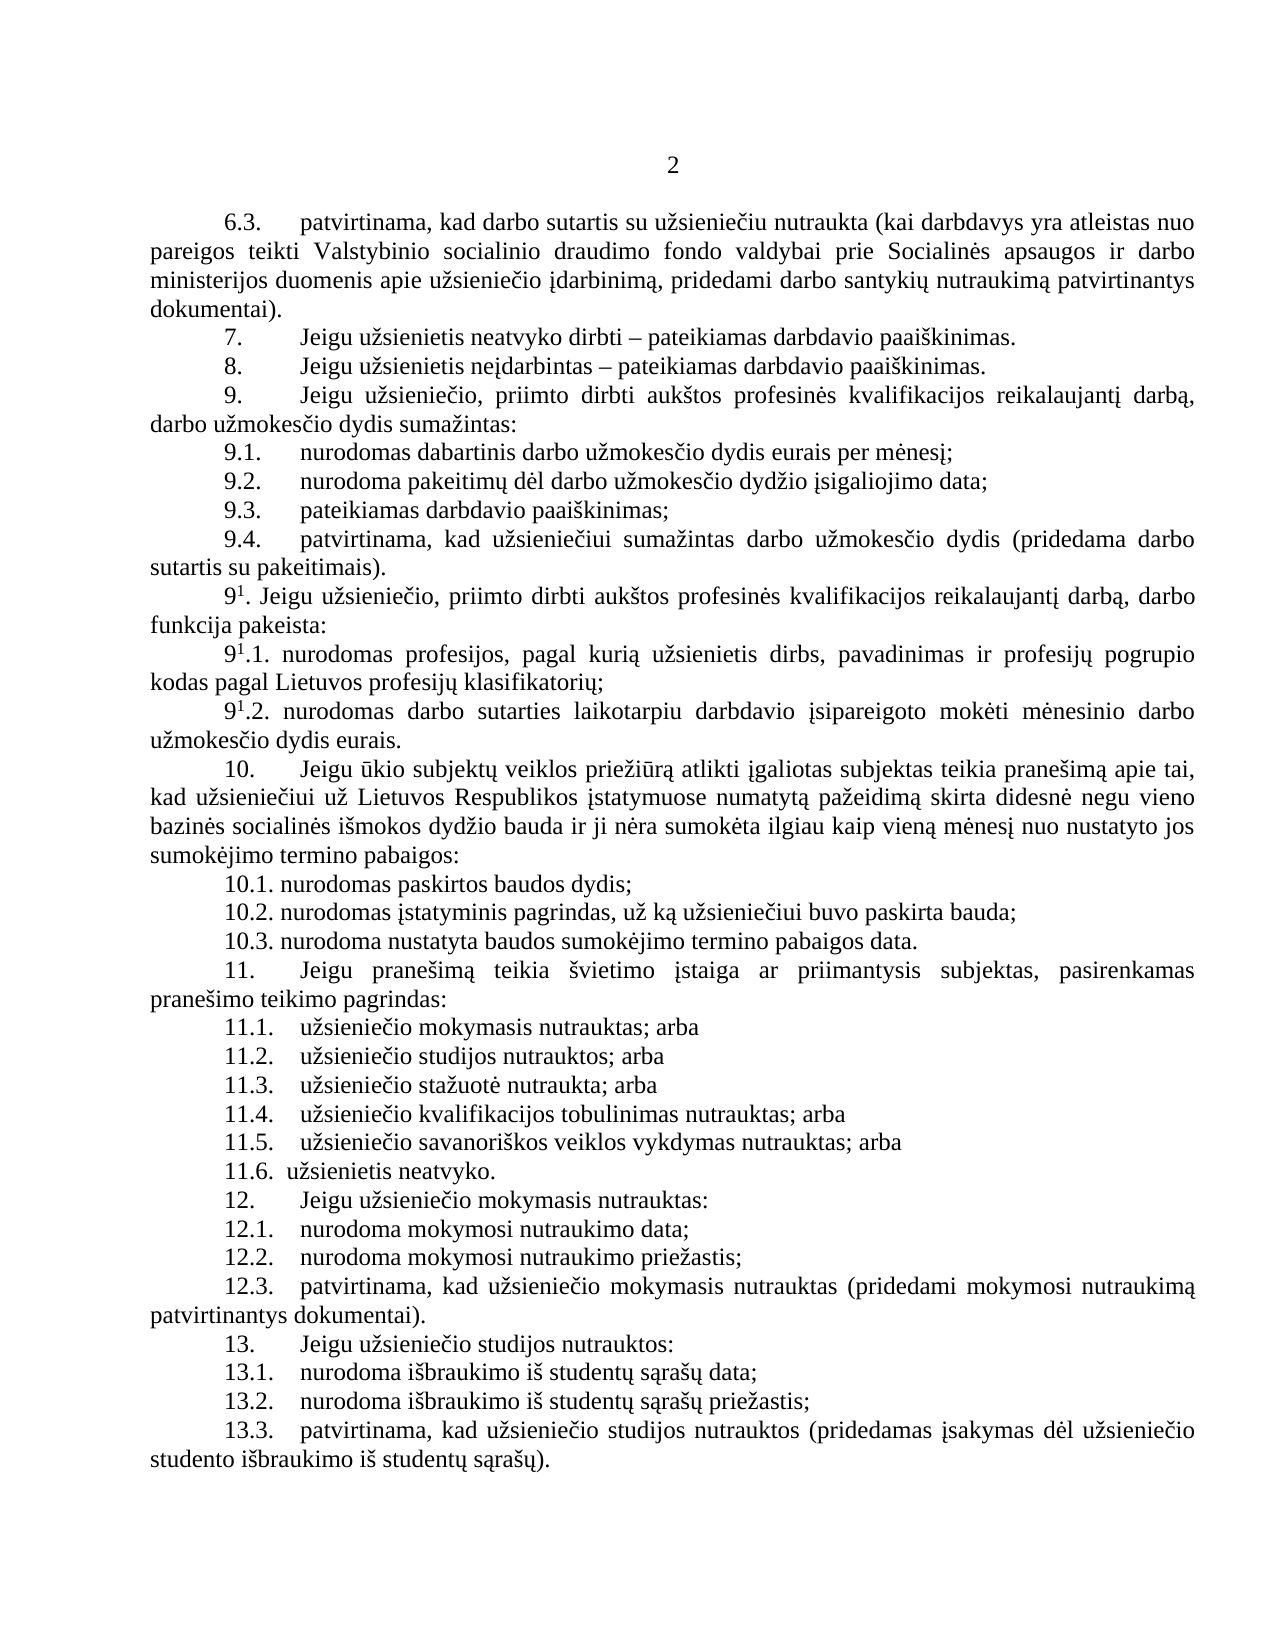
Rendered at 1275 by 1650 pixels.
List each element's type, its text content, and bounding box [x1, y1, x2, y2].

text 6.3. patvirtinama, kad darbo sutartis su užsieniečiu nutraukta (kai darbdavys yra atleistas nuo pareigos teikti Valstybinio socialinio draudimo fondo valdybai prie Socialinės apsaugos ir darbo ministerijos duomenis apie užsieniečio įdarbinimą, pridedami darbo santykių nutraukimą patvirtinantys dokumentai). [150, 207, 1196, 322]
text 9.4. patvirtinama, kad užsieniečiui sumažintas darbo užmokesčio dydis (pridedama darbo sutartis su pakeitimais). [150, 524, 1196, 581]
text 11.2. užsieniečio studijos nutrauktos; arba [150, 1041, 1196, 1070]
text 12.3. patvirtinama, kad užsieniečio mokymasis nutrauktas (pridedami mokymosi nutraukimą patvirtinantys dokumentai). [150, 1271, 1196, 1329]
text 8. Jeigu užsienietis neįdarbintas – pateikiamas darbdavio paaiškinimas. [150, 351, 1196, 380]
text 11.1. užsieniečio mokymasis nutrauktas; arba [150, 1012, 1196, 1041]
text 11.3. užsieniečio stažuotė nutraukta; arba [150, 1070, 1196, 1099]
text 12.1. nurodoma mokymosi nutraukimo data; [150, 1214, 1196, 1242]
text 11.6. užsienietis neatvyko. [150, 1156, 1196, 1185]
text 10.2. nurodomas įstatyminis pagrindas, už ką užsieniečiui buvo paskirta bauda; [150, 897, 1196, 926]
text 91.1. nurodomas profesijos, pagal kurią užsienietis dirbs, pavadinimas ir profesijų pogrupio kodas pagal Lietuvos profesijų klasifikatorių; [150, 639, 1196, 696]
text 11.4. užsieniečio kvalifikacijos tobulinimas nutrauktas; arba [150, 1099, 1196, 1127]
text 9.2. nurodoma pakeitimų dėl darbo užmokesčio dydžio įsigaliojimo data; [150, 466, 1196, 495]
text 9.3. pateikiamas darbdavio paaiškinimas; [150, 495, 1196, 524]
text 13.1. nurodoma išbraukimo iš studentų sąrašų data; [150, 1357, 1196, 1386]
text 9.1. nurodomas dabartinis darbo užmokesčio dydis eurais per mėnesį; [150, 437, 1196, 466]
text 91.2. nurodomas darbo sutarties laikotarpiu darbdavio įsipareigoto mokėti mėnesinio darbo užmokesčio dydis eurais. [150, 696, 1196, 754]
text 10.1. nurodomas paskirtos baudos dydis; [150, 869, 1196, 897]
text 10.3. nurodoma nustatyta baudos sumokėjimo termino pabaigos data. [150, 926, 1196, 955]
text 12. Jeigu užsieniečio mokymasis nutrauktas: [150, 1185, 1196, 1214]
text 91. Jeigu užsieniečio, priimto dirbti aukštos profesinės kvalifikacijos reikalaujantį darbą, darbo funkcija pakeista: [150, 581, 1196, 639]
text 11.5. užsieniečio savanoriškos veiklos vykdymas nutrauktas; arba [150, 1127, 1196, 1156]
text 10. Jeigu ūkio subjektų veiklos priežiūrą atlikti įgaliotas subjektas teikia pranešimą apie tai, kad užsieniečiui už Lietuvos Respublikos įstatymuose numatytą pažeidimą skirta didesnė negu vieno bazinės socialinės išmokos dydžio bauda ir ji nėra sumokėta ilgiau kaip vieną mėnesį nuo nustatyto jos sumokėjimo termino pabaigos: [150, 754, 1196, 869]
text 12.2. nurodoma mokymosi nutraukimo priežastis; [150, 1242, 1196, 1271]
text 9. Jeigu užsieniečio, priimto dirbti aukštos profesinės kvalifikacijos reikalaujantį darbą, darbo užmokesčio dydis sumažintas: [150, 380, 1196, 437]
text 13. Jeigu užsieniečio studijos nutrauktos: [150, 1329, 1196, 1357]
text 7. Jeigu užsienietis neatvyko dirbti – pateikiamas darbdavio paaiškinimas. [150, 322, 1196, 351]
text 13.2. nurodoma išbraukimo iš studentų sąrašų priežastis; [150, 1386, 1196, 1415]
text 11. Jeigu pranešimą teikia švietimo įstaiga ar priimantysis subjektas, pasirenkamas pranešimo teikimo pagrindas: [150, 955, 1196, 1012]
text 13.3. patvirtinama, kad užsieniečio studijos nutrauktos (pridedamas įsakymas dėl užsieniečio studento išbraukimo iš studentų sąrašų). [150, 1415, 1196, 1472]
